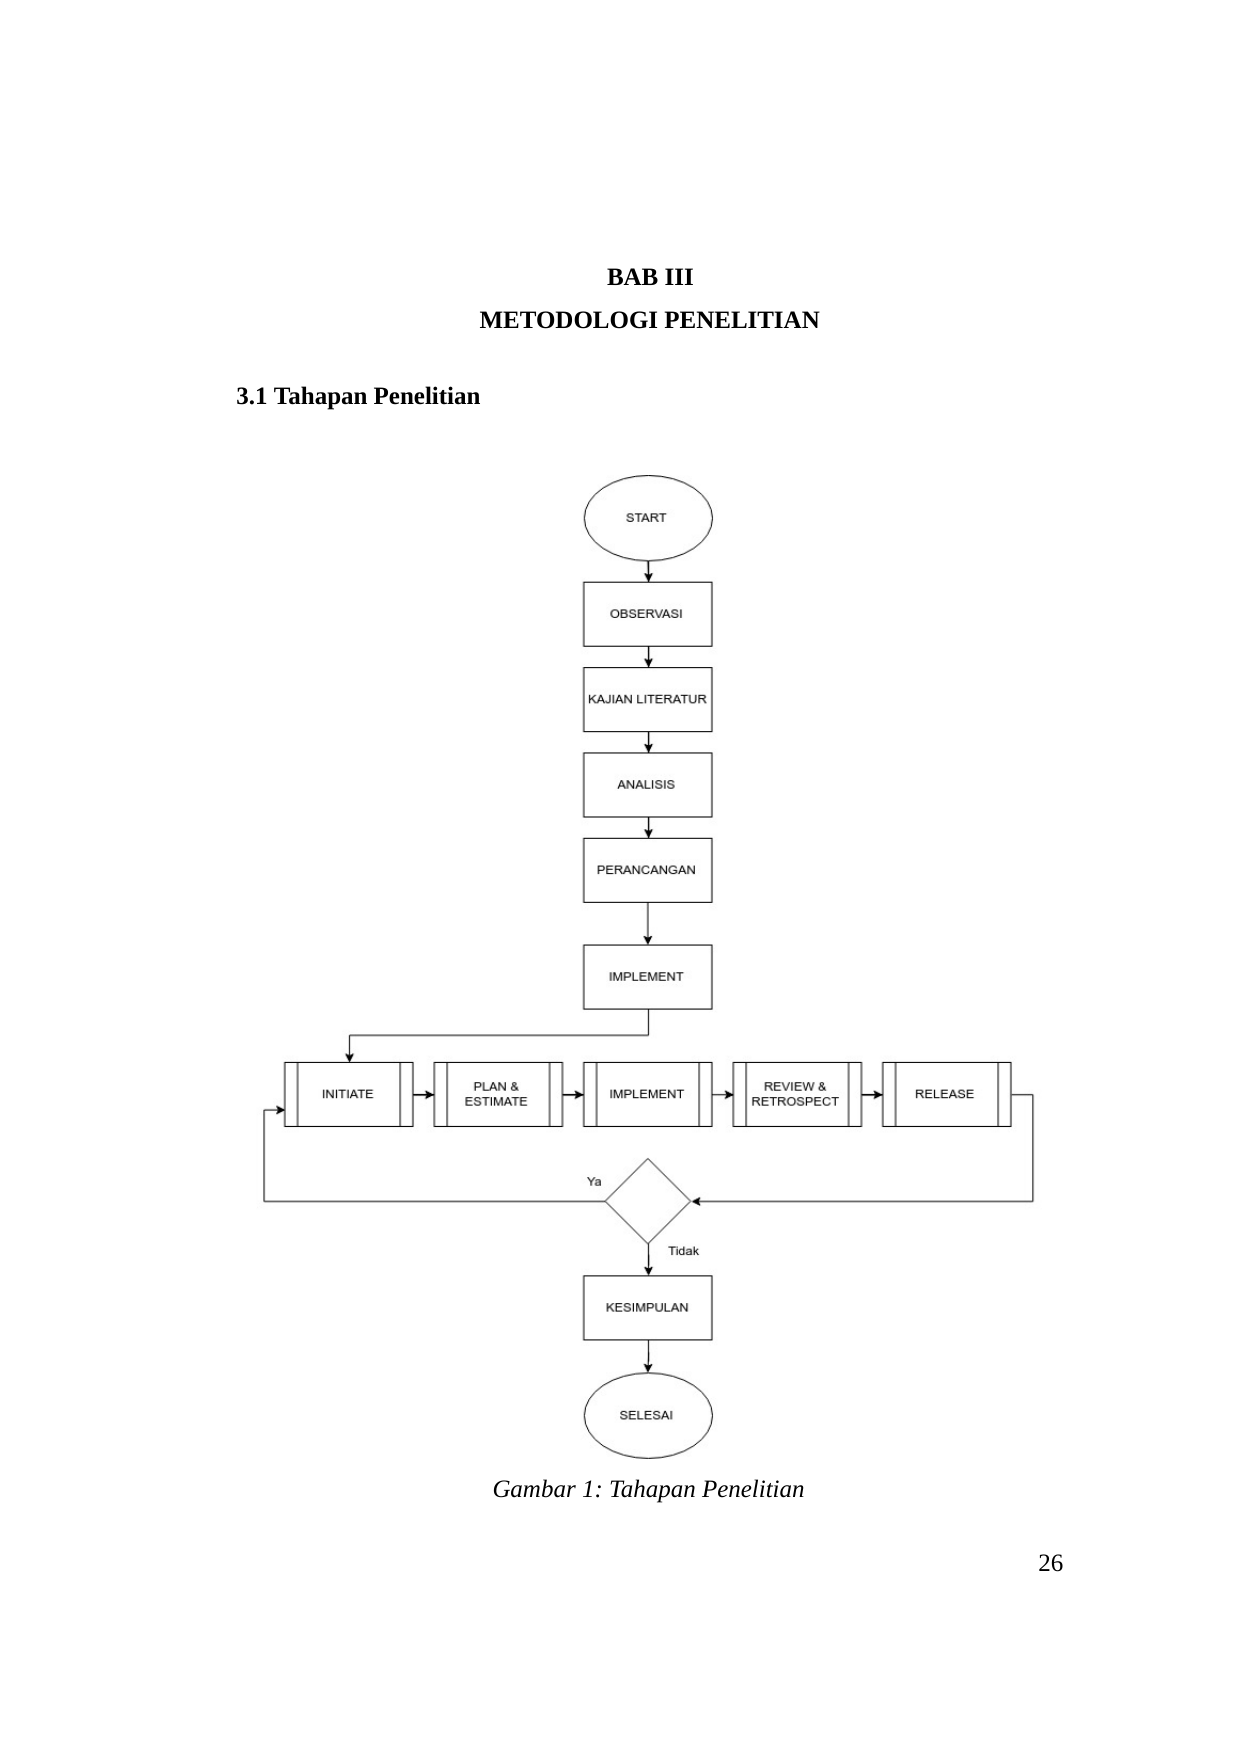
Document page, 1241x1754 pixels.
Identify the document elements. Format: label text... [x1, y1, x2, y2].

subtitle Tahapan Penelitian [236, 381, 1063, 409]
picture [256, 475, 1043, 1460]
text Gambar 1: Tahapan Penelitian [257, 1460, 1043, 1503]
text [257, 452, 1043, 475]
subtitle BAB III METODOLOGI PENELITIAN [236, 262, 1063, 334]
